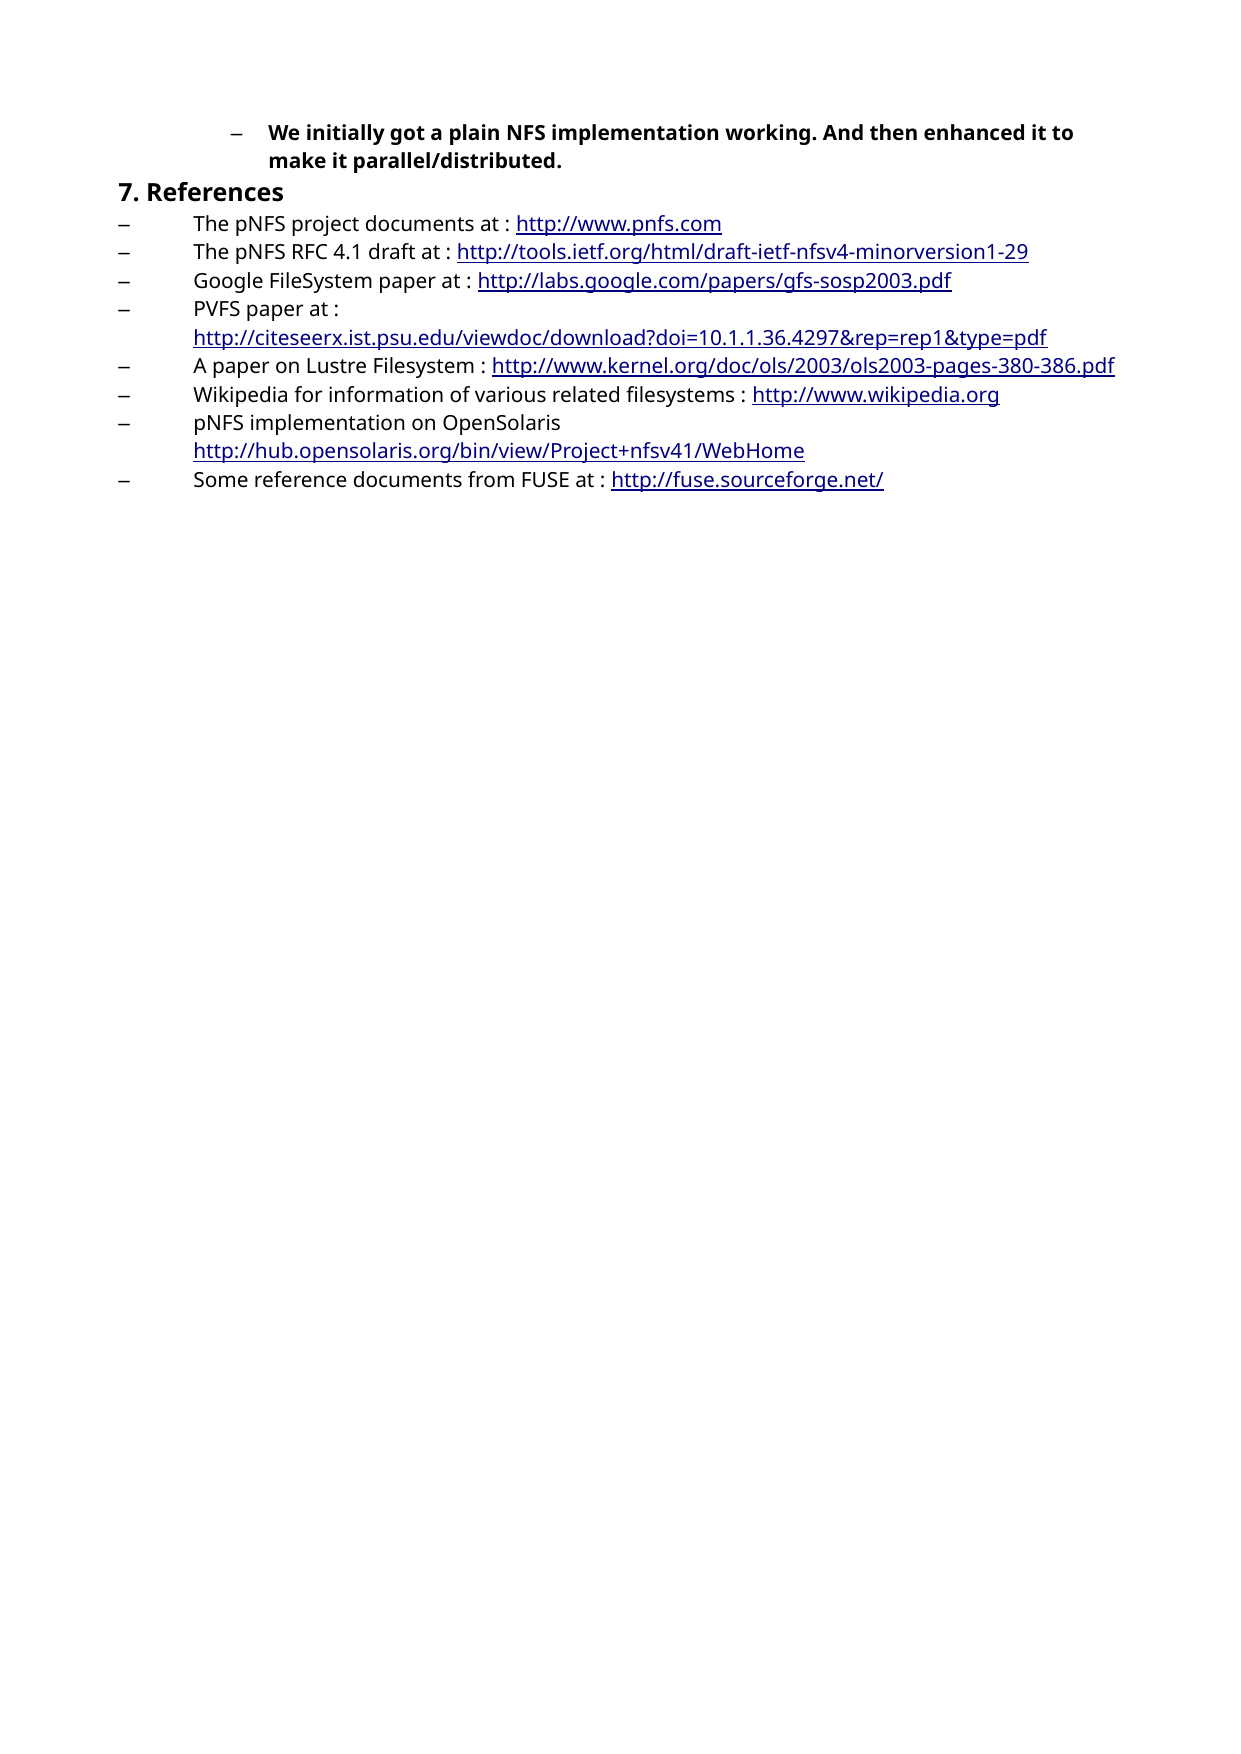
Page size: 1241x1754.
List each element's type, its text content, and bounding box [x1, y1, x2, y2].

list Wikipedia for information of various related filesystems : http://www.wikipedia.org [118, 380, 1122, 408]
list PVFS paper at : http://citeseerx.ist.psu.edu/viewdoc/download?doi=10.1.1.36.4297&rep=rep1&type=pdf [118, 294, 1122, 351]
text 7. References [118, 175, 1122, 209]
list Google FileSystem paper at : http://labs.google.com/papers/gfs-sosp2003.pdf [118, 266, 1122, 294]
list A paper on Lustre Filesystem : http://www.kernel.org/doc/ols/2003/ols2003-pages-380-386.pdf [118, 351, 1122, 380]
list pNFS implementation on OpenSolaris http://hub.opensolaris.org/bin/view/Project+nfsv41/WebHome [118, 408, 1122, 465]
list We initially got a plain NFS implementation working. And then enhanced it to make it parallel/distributed. [231, 118, 1122, 175]
list Some reference documents from FUSE at : http://fuse.sourceforge.net/ [118, 465, 1122, 493]
list The pNFS project documents at : http://www.pnfs.com [118, 209, 1122, 237]
list The pNFS RFC 4.1 draft at : http://tools.ietf.org/html/draft-ietf-nfsv4-minorversion1-29 [118, 237, 1122, 266]
